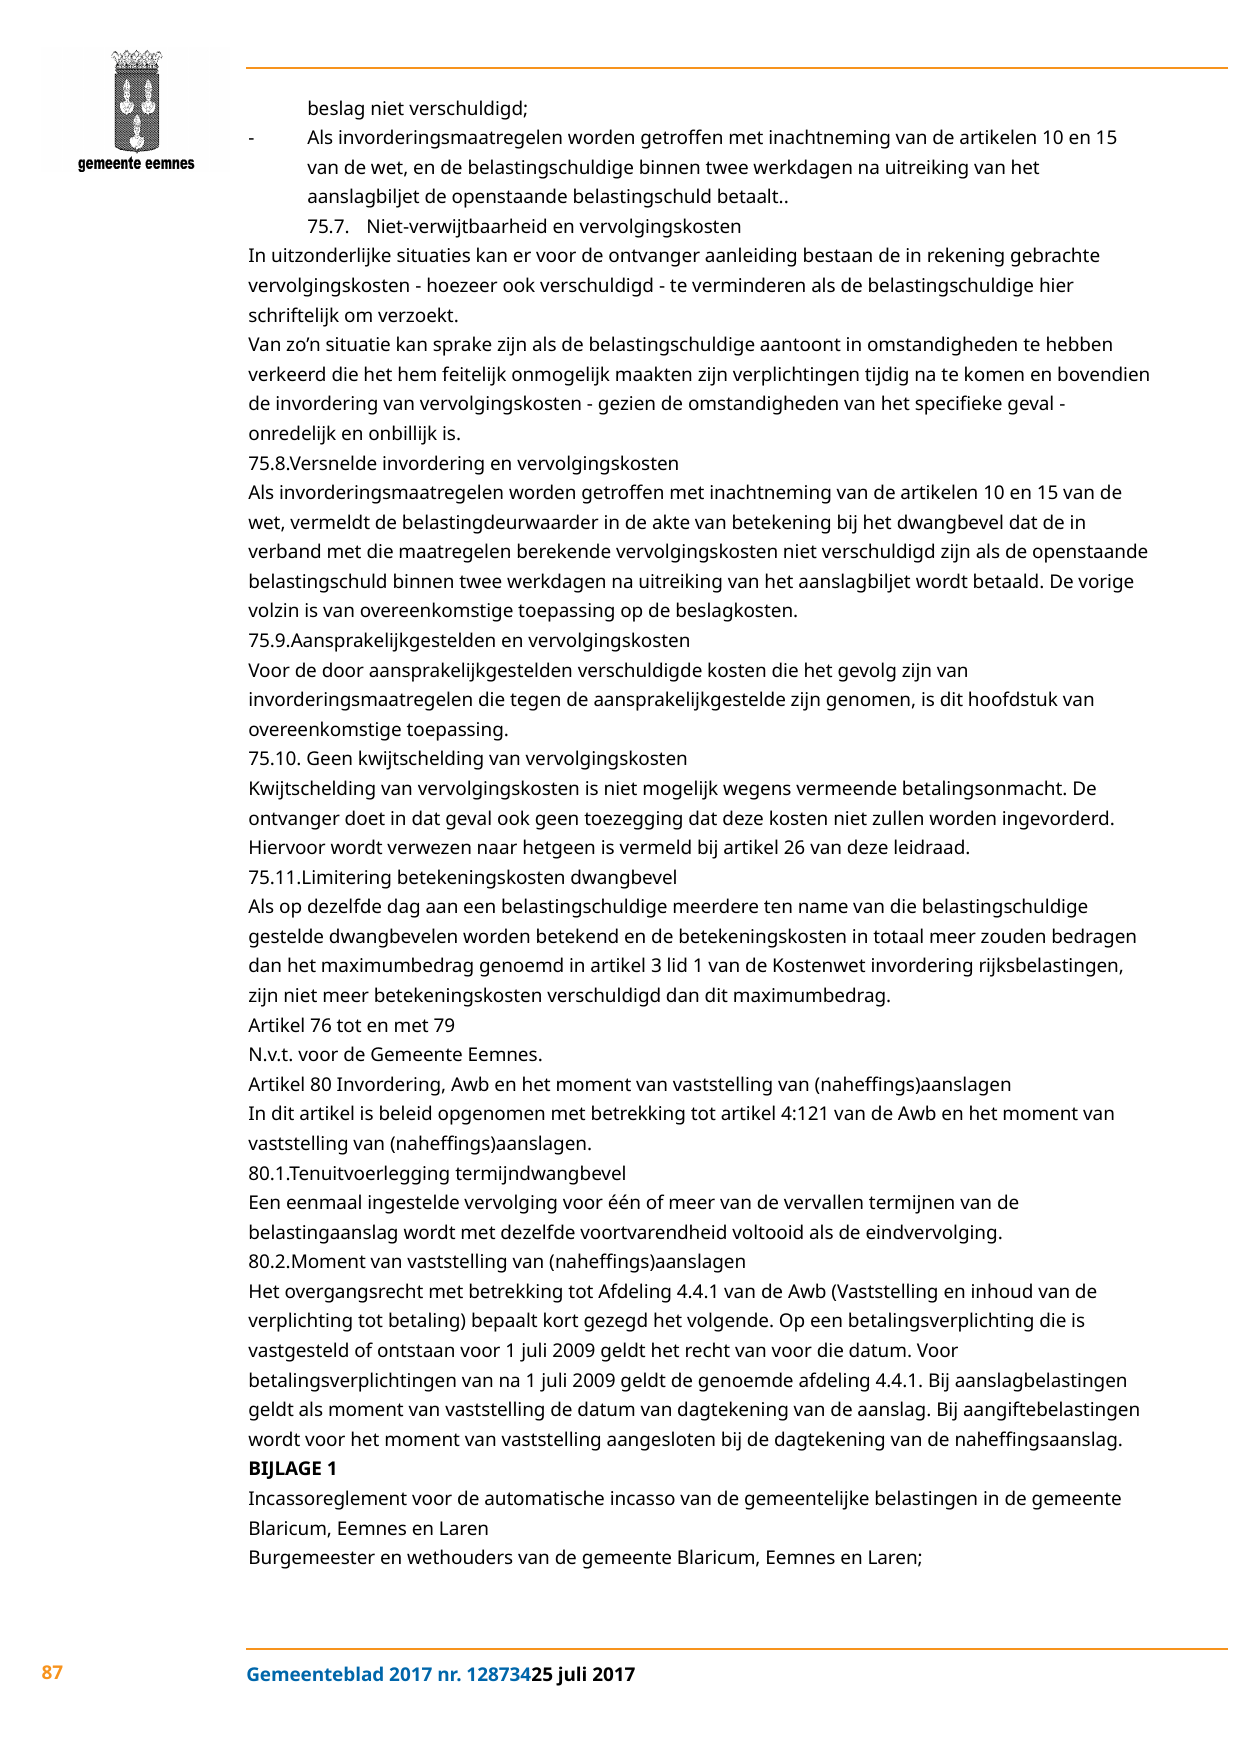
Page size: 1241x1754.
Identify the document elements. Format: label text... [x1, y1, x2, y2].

text Voor de door aansprakelijkgestelden verschuldigde kosten die het gevolg zijn van invorderingsmaatregelen die tegen de aansprakelijkgestelde zijn genomen, is dit hoofdstuk van overeenkomstige toepassing. [248, 657, 1152, 742]
text Artikel 76 tot en met 79 [248, 1012, 1152, 1038]
text In dit artikel is beleid opgenomen met betrekking tot artikel 4:121 van de Awb en het moment van vaststelling van (naheffings)aanslagen. [248, 1101, 1152, 1156]
text In uitzonderlijke situaties kan er voor de ontvanger aanleiding bestaan de in rekening gebrachte vervolgingskosten - hoezeer ook verschuldigd - te verminderen als de belastingschuldige hier schriftelijk om verzoekt. [248, 243, 1152, 328]
text Artikel 80 Invordering, Awb en het moment van vaststelling van (naheffings)aanslagen [248, 1071, 1152, 1097]
picture [41, 47, 231, 172]
text 75.10. Geen kwijtschelding van vervolgingskosten [248, 746, 1152, 771]
list Niet-verwijtbaarheid en vervolgingskosten [307, 213, 1152, 239]
text 75.8.Versnelde invordering en vervolgingskosten [248, 450, 1152, 476]
text Een eenmaal ingestelde vervolging voor één of meer van de vervallen termijnen van de belastingaanslag wordt met dezelfde voortvarendheid voltooid als de eindvervolging. [248, 1189, 1152, 1245]
text Van zo’n situatie kan sprake zijn als de belastingschuldige aantoont in omstandigheden te hebben verkeerd die het hem feitelijk onmogelijk maakten zijn verplichtingen tijdig na te komen en bovendien de invordering van vervolgingskosten - gezien de omstandigheden van het specifieke geval - onredelijk en onbillijk is. [248, 331, 1152, 446]
list beslag niet verschuldigd; [248, 95, 1152, 121]
text Burgemeester en wethouders van de gemeente Blaricum, Eemnes en Laren; [248, 1544, 1152, 1570]
text Het overgangsrecht met betrekking tot Afdeling 4.4.1 van de Awb (Vaststelling en inhoud van de verplichting tot betaling) bepaalt kort gezegd het volgende. Op een betalingsverplichting die is vastgesteld of ontstaan voor 1 juli 2009 geldt het recht van voor die datum. Voor betalingsverplichtingen van na 1 juli 2009 geldt de genoemde afdeling 4.4.1. Bij aanslagbelastingen geldt als moment van vaststelling de datum van dagtekening van de aanslag. Bij aangiftebelastingen wordt voor het moment van vaststelling aangesloten bij de dagtekening van de naheffingsaanslag. [248, 1278, 1152, 1452]
text Als invorderingsmaatregelen worden getroffen met inachtneming van de artikelen 10 en 15 van de wet, vermeldt de belastingdeurwaarder in de akte van betekening bij het dwangbevel dat de in verband met die maatregelen berekende vervolgingskosten niet verschuldigd zijn als de openstaande belastingschuld binnen twee werkdagen na uitreiking van het aanslagbiljet wordt betaald. De vorige volzin is van overeenkomstige toepassing op de beslagkosten. [248, 479, 1152, 623]
text N.v.t. voor de Gemeente Eemnes. [248, 1041, 1152, 1067]
text 80.1.Tenuitvoerlegging termijndwangbevel [248, 1160, 1152, 1186]
list Als invorderingsmaatregelen worden getroffen met inachtneming van de artikelen 10 en 15 van de wet, en de belastingschuldige binnen twee werkdagen na uitreiking van het aanslagbiljet de openstaande belastingschuld betaalt.. [248, 124, 1152, 209]
text Kwijtschelding van vervolgingskosten is niet mogelijk wegens vermeende betalingsonmacht. De ontvanger doet in dat geval ook geen toezegging dat deze kosten niet zullen worden ingevorderd. Hiervoor wordt verwezen naar hetgeen is vermeld bij artikel 26 van deze leidraad. [248, 775, 1152, 860]
text BIJLAGE 1 [248, 1456, 1152, 1481]
text Incassoreglement voor de automatische incasso van de gemeentelijke belastingen in de gemeente Blaricum, Eemnes en Laren [248, 1485, 1152, 1541]
text Als op dezelfde dag aan een belastingschuldige meerdere ten name van die belastingschuldige gestelde dwangbevelen worden betekend en de betekeningskosten in totaal meer zouden bedragen dan het maximumbedrag genoemd in artikel 3 lid 1 van de Kostenwet invordering rijksbelastingen, zijn niet meer betekeningskosten verschuldigd dan dit maximumbedrag. [248, 893, 1152, 1008]
text 75.11.Limitering betekeningskosten dwangbevel [248, 864, 1152, 890]
text 75.9.Aansprakelijkgestelden en vervolgingskosten [248, 627, 1152, 653]
text 80.2.Moment van vaststelling van (naheffings)aanslagen [248, 1248, 1152, 1274]
